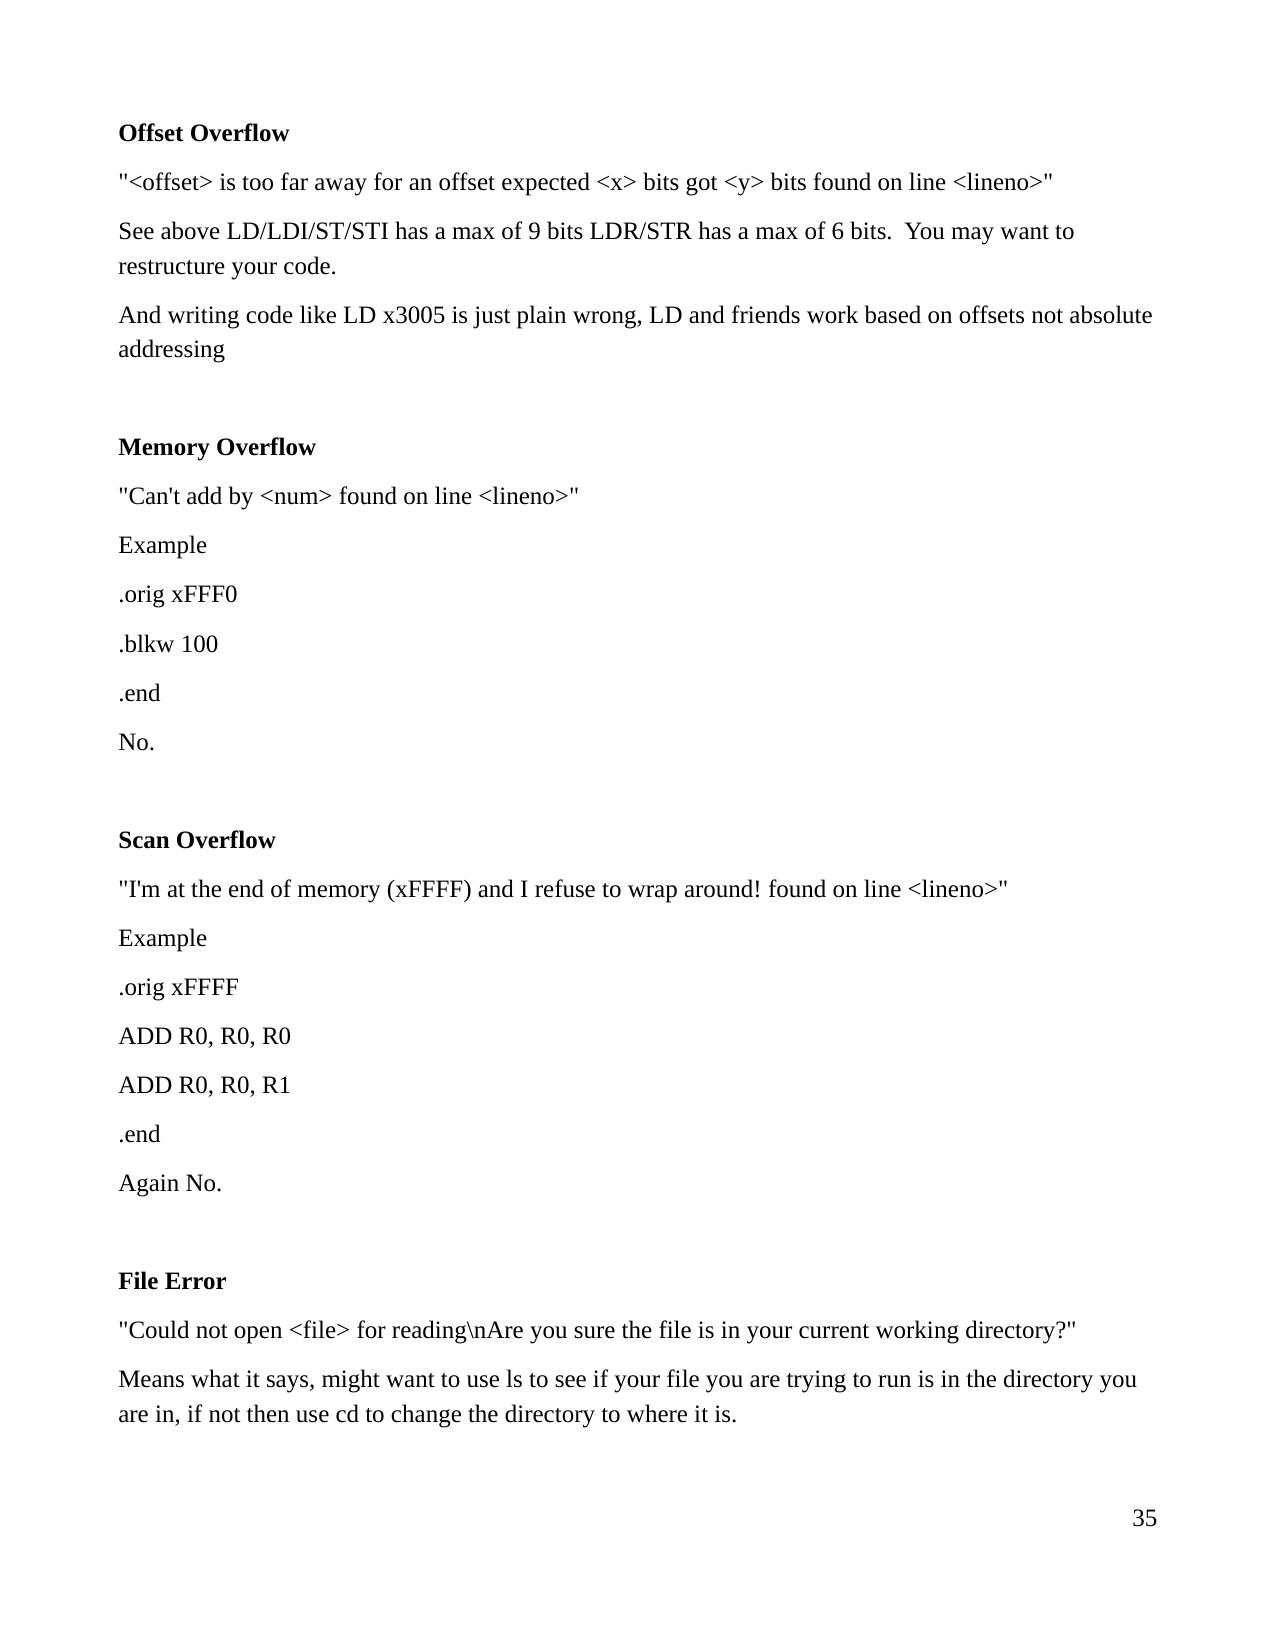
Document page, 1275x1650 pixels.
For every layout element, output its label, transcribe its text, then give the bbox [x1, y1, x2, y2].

text .blkw 100 [118, 629, 1157, 657]
text .end [118, 1119, 1157, 1148]
text "I'm at the end of memory (xFFFF) and I refuse to wrap around! found on line <lineno>" [118, 874, 1157, 903]
text Scan Overflow [118, 825, 1157, 854]
text Memory Overflow [118, 432, 1157, 461]
text .orig xFFFF [118, 972, 1157, 1001]
text "<offset> is too far away for an offset expected <x> bits got <y> bits found on line <lineno>" [118, 167, 1157, 196]
text Again No. [118, 1168, 1157, 1197]
text Example [118, 531, 1157, 559]
text ADD R0, R0, R0 [118, 1021, 1157, 1050]
text .end [118, 678, 1157, 706]
text See above LD/LDI/ST/STI has a max of 9 bits LDR/STR has a max of 6 bits. You may want to restructure your code. [118, 216, 1157, 279]
text "Could not open <file> for reading\nAre you sure the file is in your current working directory?" [118, 1316, 1157, 1344]
text And writing code like LD x3005 is just plain wrong, LD and friends work based on offsets not absolute addressing [118, 300, 1157, 363]
text No. [118, 727, 1157, 756]
text Example [118, 923, 1157, 952]
text .orig xFFF0 [118, 579, 1157, 608]
text Offset Overflow [118, 118, 1157, 147]
text "Can't add by <num> found on line <lineno>" [118, 481, 1157, 510]
text File Error [118, 1266, 1157, 1295]
text Means what it says, might want to use ls to see if your file you are trying to run is in the directory you are in, if not then use cd to change the directory to where it is. [118, 1364, 1157, 1428]
text ADD R0, R0, R1 [118, 1070, 1157, 1099]
